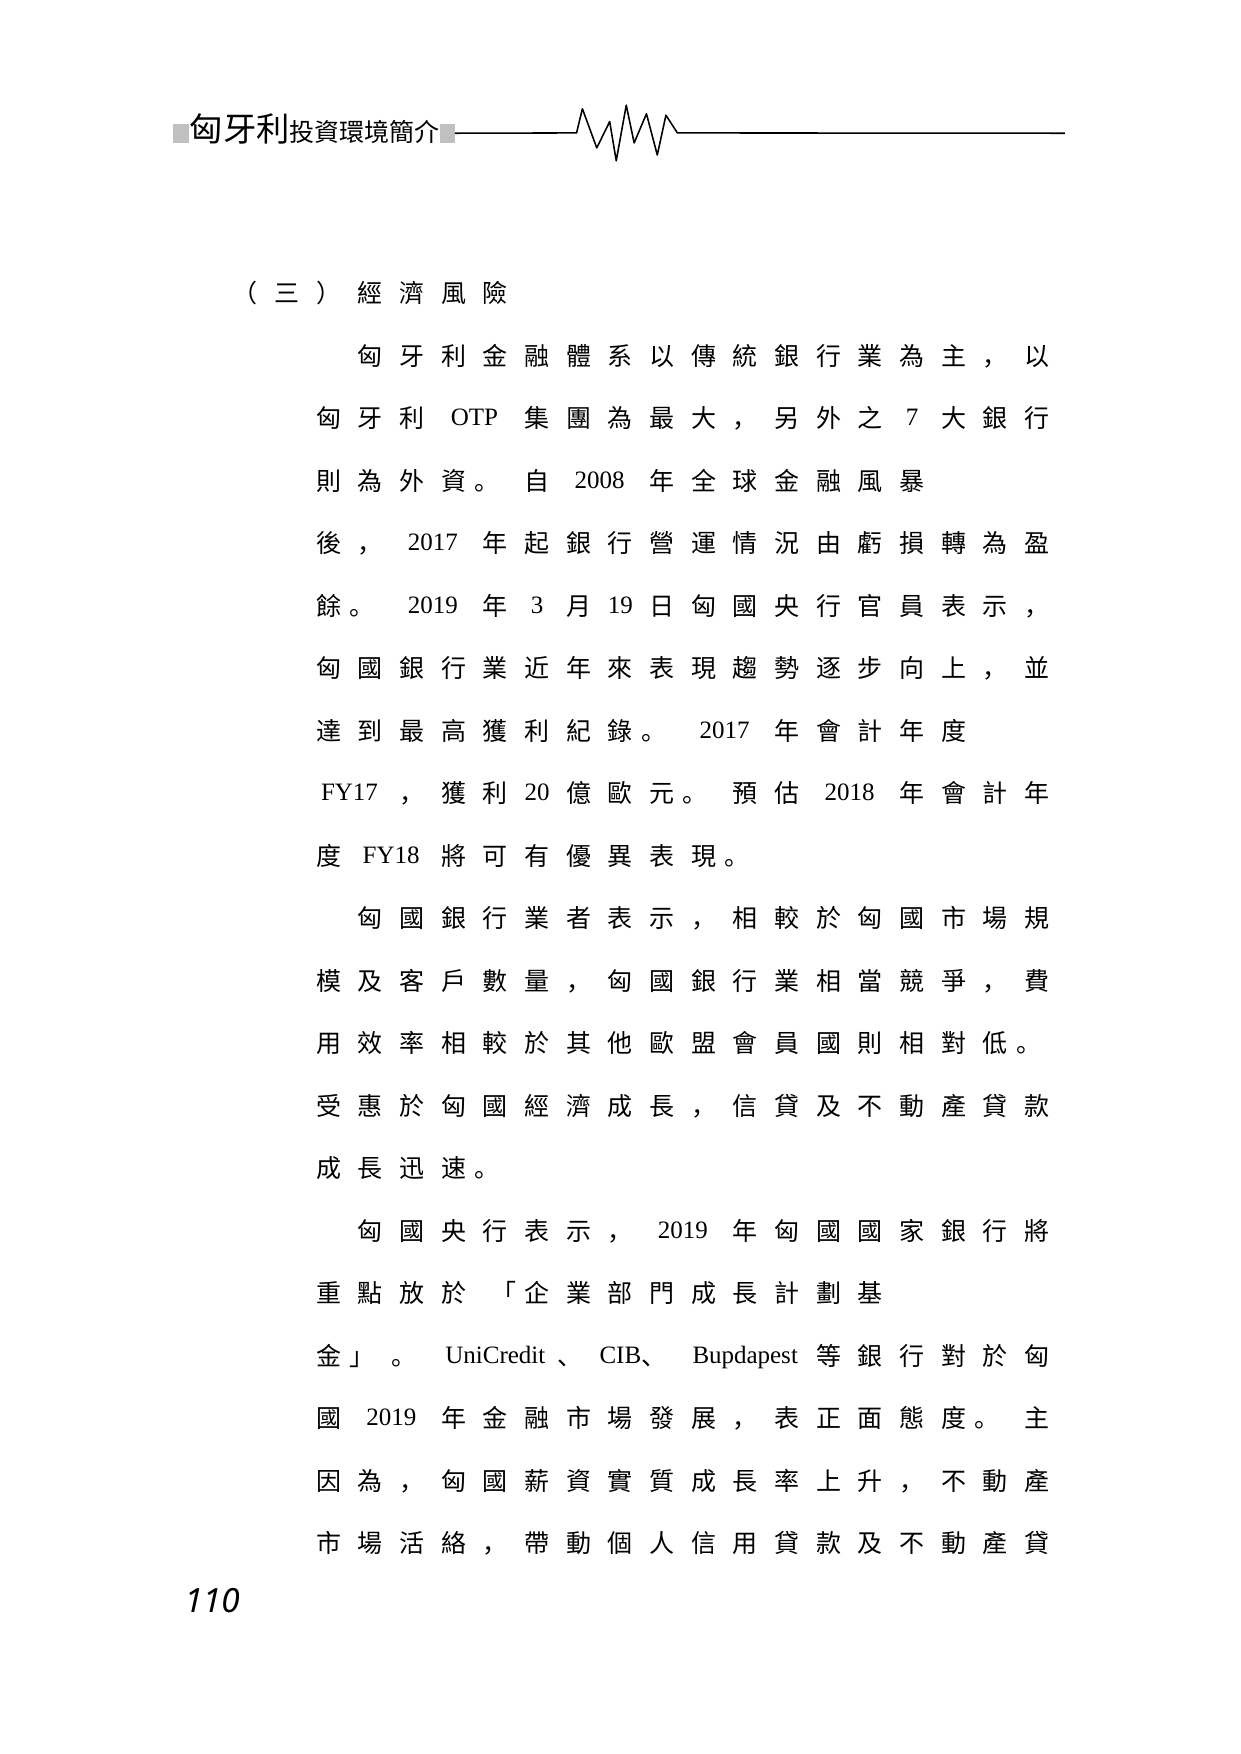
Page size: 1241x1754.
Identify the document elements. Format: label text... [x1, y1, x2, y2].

text （三）經濟風險 [207, 250, 1058, 313]
text 匈牙利金融體系以傳統銀行業為主，以匈牙利OTP集團為最大，另外之7大銀行則為外資。自2008年全球金融風暴後，2017年起銀行營運情況由虧損轉為盈餘。2019年3月19日匈國央行官員表示，匈國銀行業近年來表現趨勢逐步向上，並達到最高獲利紀錄。2017年會計年度FY17，獲利20億歐元。預估2018年會計年度FY18將可有優異表現。 [281, 313, 1058, 875]
text 匈國央行表示，2019年匈國國家銀行將重點放於「企業部門成長計劃基金」。UniCredit、CIB、Bupdapest等銀行對於匈國2019年金融市場發展，表正面態度。主因為，匈國薪資實質成長率上升，不動產市場活絡，帶動個人信用貸款及不動產貸 [281, 1188, 1058, 1563]
text 匈國銀行業者表示，相較於匈國市場規模及客戶數量，匈國銀行業相當競爭，費用效率相較於其他歐盟會員國則相對低。受惠於匈國經濟成長，信貸及不動產貸款成長迅速。 [281, 875, 1058, 1188]
